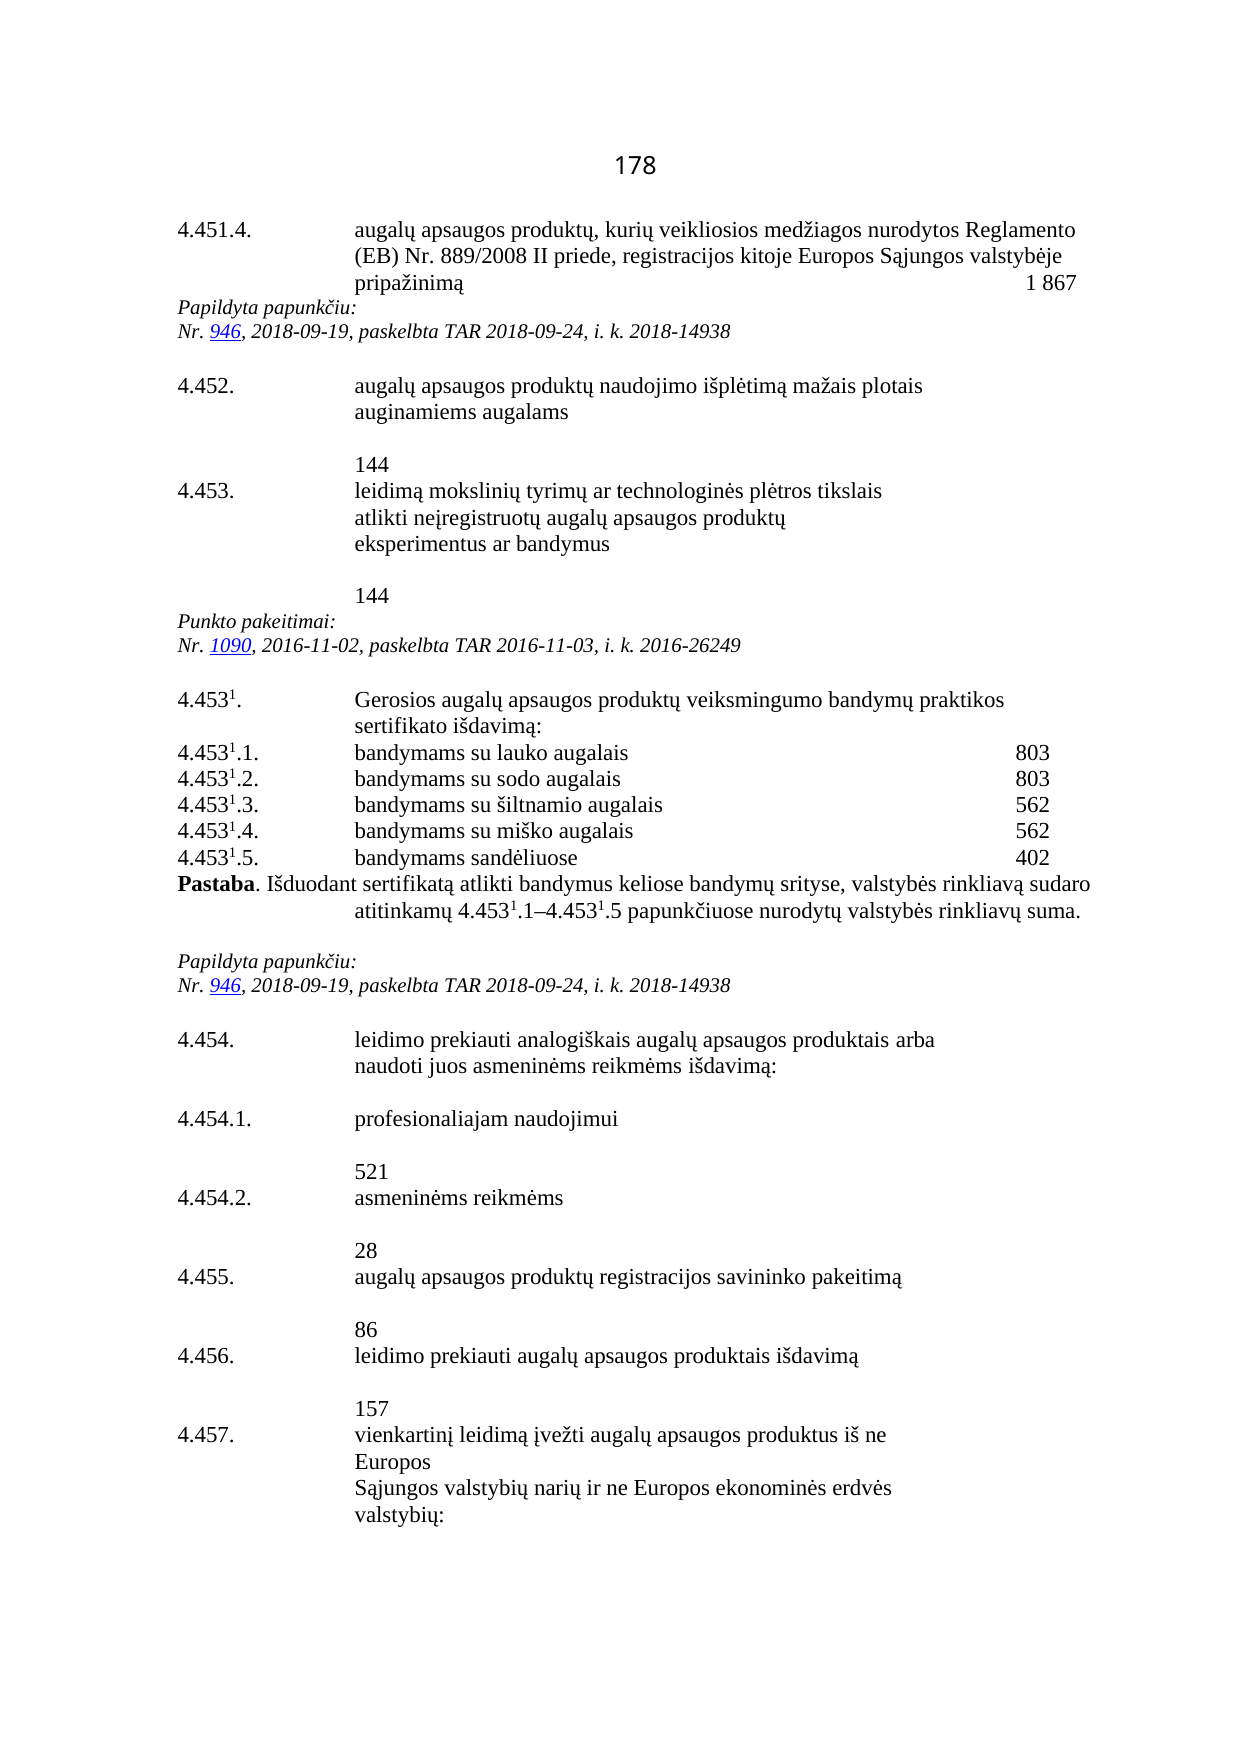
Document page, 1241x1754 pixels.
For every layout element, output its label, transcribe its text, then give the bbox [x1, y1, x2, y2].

text auginamiems augalams 144 [354, 398, 945, 477]
text 4.4531.3. bandymams su šiltnamio augalais 562 [177, 791, 1093, 818]
text Nr. 946, 2018-09-19, paskelbta TAR 2018-09-24, i. k. 2018-14938 [177, 973, 1093, 997]
text 4.455. augalų apsaugos produktų registracijos savininko pakeitimą 86 [177, 1263, 945, 1342]
text Nr. 946, 2018-09-19, paskelbta TAR 2018-09-24, i. k. 2018-14938 [177, 319, 1093, 343]
text Papildyta papunkčiu: [177, 295, 1093, 319]
text naudoti juos asmeninėms reikmėms išdavimą: [354, 1053, 945, 1105]
text Punkto pakeitimai: [177, 609, 1093, 633]
text 4.453. leidimą mokslinių tyrimų ar technologinės plėtros tikslais [177, 477, 945, 503]
text Papildyta papunkčiu: [177, 949, 1093, 973]
text 4.456. leidimo prekiauti augalų apsaugos produktais išdavimą 157 [177, 1342, 945, 1422]
text 4.457. vienkartinį leidimą įvežti augalų apsaugos produktus iš ne Europos [177, 1422, 945, 1474]
text 4.4531.2. bandymams su sodo augalais 803 [177, 765, 1093, 791]
text 4.454.2. asmeninėms reikmėms 28 [177, 1184, 945, 1263]
text 4.4531.5. bandymams sandėliuose 402 [177, 844, 1093, 870]
text 4.454. leidimo prekiauti analogiškais augalų apsaugos produktais arba [177, 1026, 945, 1053]
text 4.4531.4. bandymams su miško augalais 562 [177, 818, 1093, 844]
text 4.454.1. profesionaliajam naudojimui 521 [177, 1105, 945, 1184]
text Pastaba. Išduodant sertifikatą atlikti bandymus keliose bandymų srityse, valstybės rinkliavą sudaro atitinkamų 4.4531.1–4.4531.5 papunkčiuose nurodytų valstybės rinkliavų suma. [177, 870, 1093, 949]
text eksperimentus ar bandymus 144 [354, 530, 945, 609]
text atlikti neįregistruotų augalų apsaugos produktų [354, 503, 945, 530]
text 4.4531.1. bandymams su lauko augalais 803 [177, 738, 1093, 765]
text 4.4531. Gerosios augalų apsaugos produktų veiksmingumo bandymų praktikos sertifikato išdavimą: [177, 686, 1093, 738]
text 4.452. augalų apsaugos produktų naudojimo išplėtimą mažais plotais [177, 372, 945, 398]
text 4.451.4. augalų apsaugos produktų, kurių veikliosios medžiagos nurodytos Reglamento (EB) Nr. 889/2008 II priede, registracijos kitoje Europos Sąjungos valstybėje pripažinimą 1 867 [177, 216, 1093, 295]
text valstybių: [354, 1501, 945, 1553]
text Nr. 1090, 2016-11-02, paskelbta TAR 2016-11-03, i. k. 2016-26249 [177, 633, 1093, 657]
text Sąjungos valstybių narių ir ne Europos ekonominės erdvės [354, 1474, 945, 1501]
